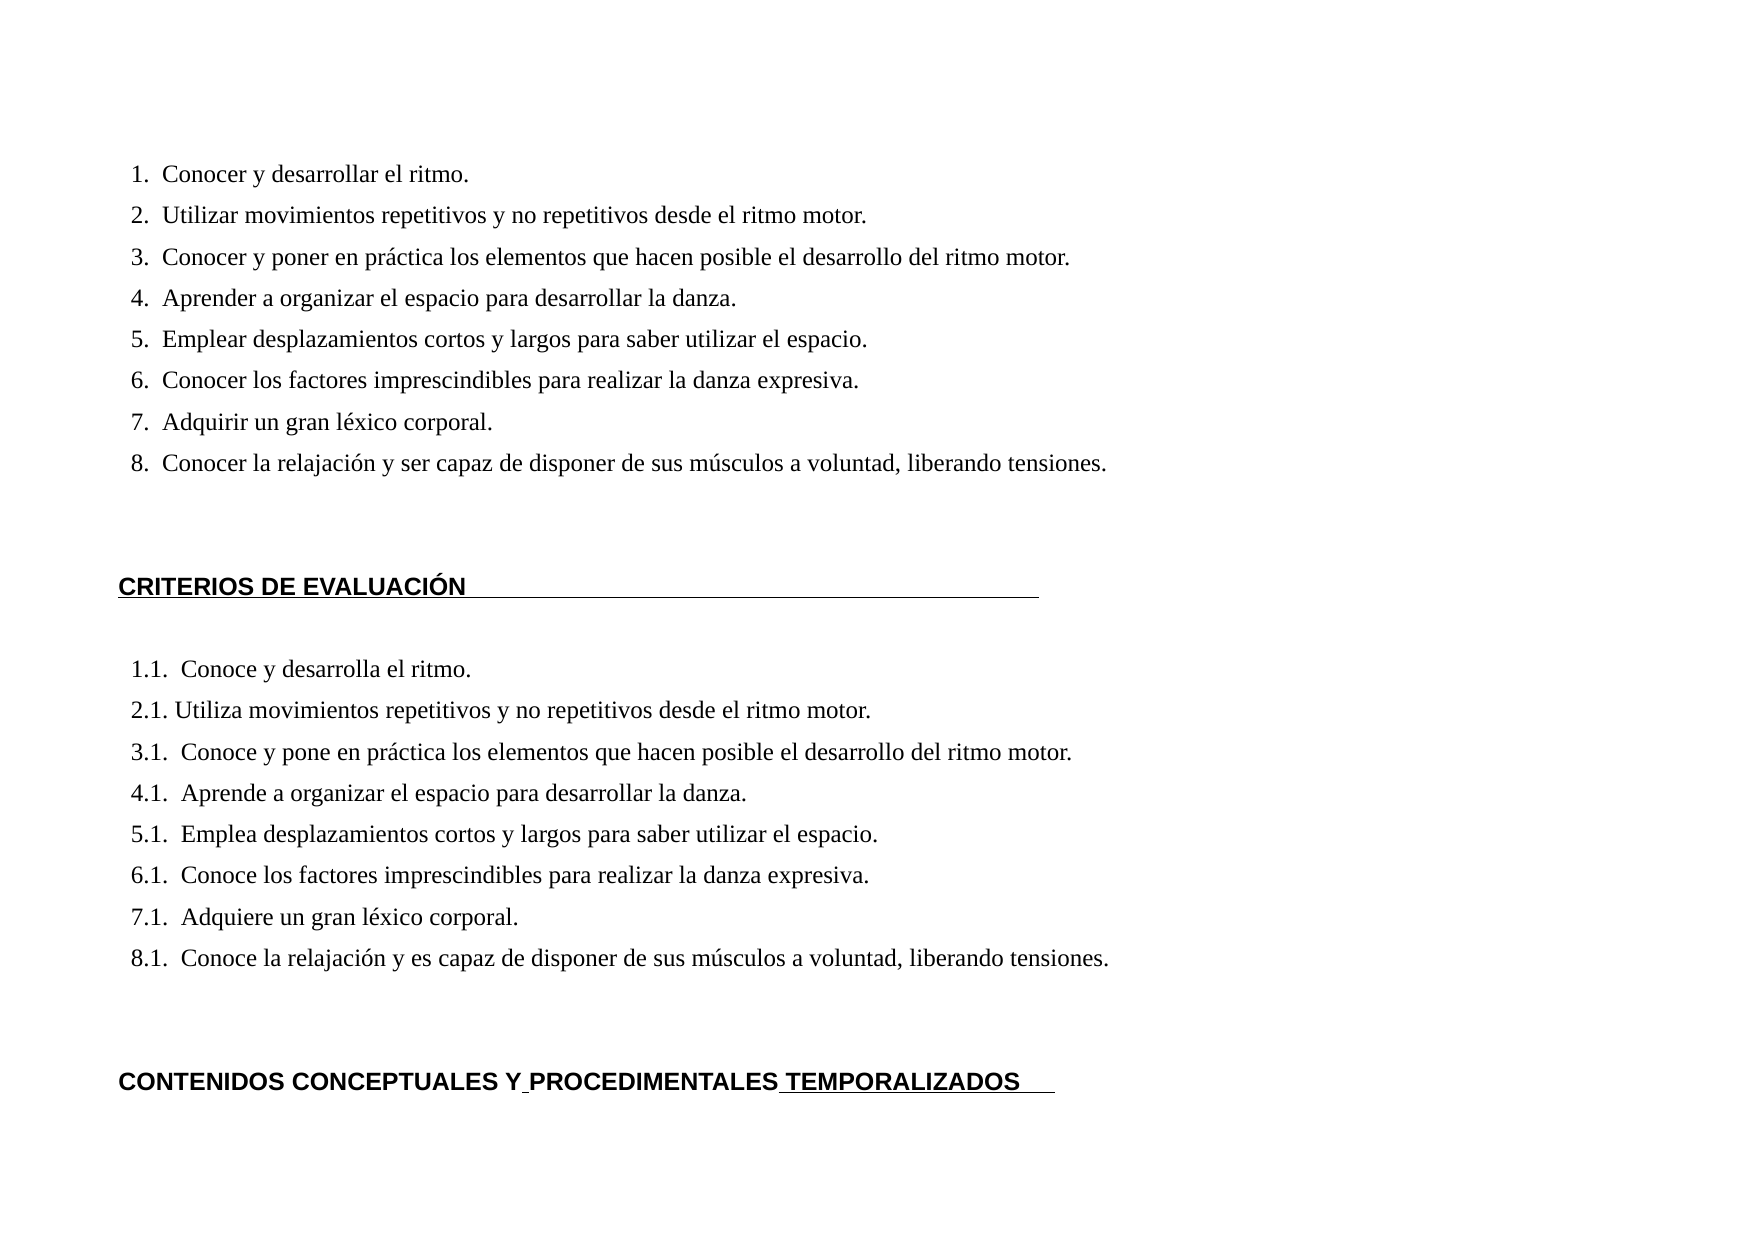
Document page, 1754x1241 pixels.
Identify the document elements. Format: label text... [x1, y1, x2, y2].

text 3.1. Conoce y pone en práctica los elementos que hacen posible el desarrollo del ritmo motor. [118, 737, 1636, 766]
text CONTENIDOS CONCEPTUALES Y PROCEDIMENTALES TEMPORALIZADOS [118, 1067, 1636, 1096]
text 2. Utilizar movimientos repetitivos y no repetitivos desde el ritmo motor. [118, 201, 1636, 229]
text 5. Emplear desplazamientos cortos y largos para saber utilizar el espacio. [118, 324, 1636, 353]
text 4. Aprender a organizar el espacio para desarrollar la danza. [118, 283, 1636, 312]
text 7.1. Adquiere un gran léxico corporal. [118, 902, 1636, 931]
text 5.1. Emplea desplazamientos cortos y largos para saber utilizar el espacio. [118, 819, 1636, 848]
text 1. Conocer y desarrollar el ritmo. [118, 159, 1636, 188]
text 3. Conocer y poner en práctica los elementos que hacen posible el desarrollo del ritmo motor. [118, 242, 1636, 271]
text 7. Adquirir un gran léxico corporal. [118, 407, 1636, 436]
text 2.1. Utiliza movimientos repetitivos y no repetitivos desde el ritmo motor. [118, 696, 1636, 724]
text 6. Conocer los factores imprescindibles para realizar la danza expresiva. [118, 366, 1636, 394]
text CRITERIOS DE EVALUACIÓN [118, 572, 1636, 601]
text 8. Conocer la relajación y ser capaz de disponer de sus músculos a voluntad, liberando tensiones. [118, 448, 1636, 477]
text 4.1. Aprende a organizar el espacio para desarrollar la danza. [118, 778, 1636, 807]
text 8.1. Conoce la relajación y es capaz de disponer de sus músculos a voluntad, liberando tensiones. [118, 943, 1636, 972]
text 6.1. Conoce los factores imprescindibles para realizar la danza expresiva. [118, 861, 1636, 889]
text 1.1. Conoce y desarrolla el ritmo. [118, 654, 1636, 683]
